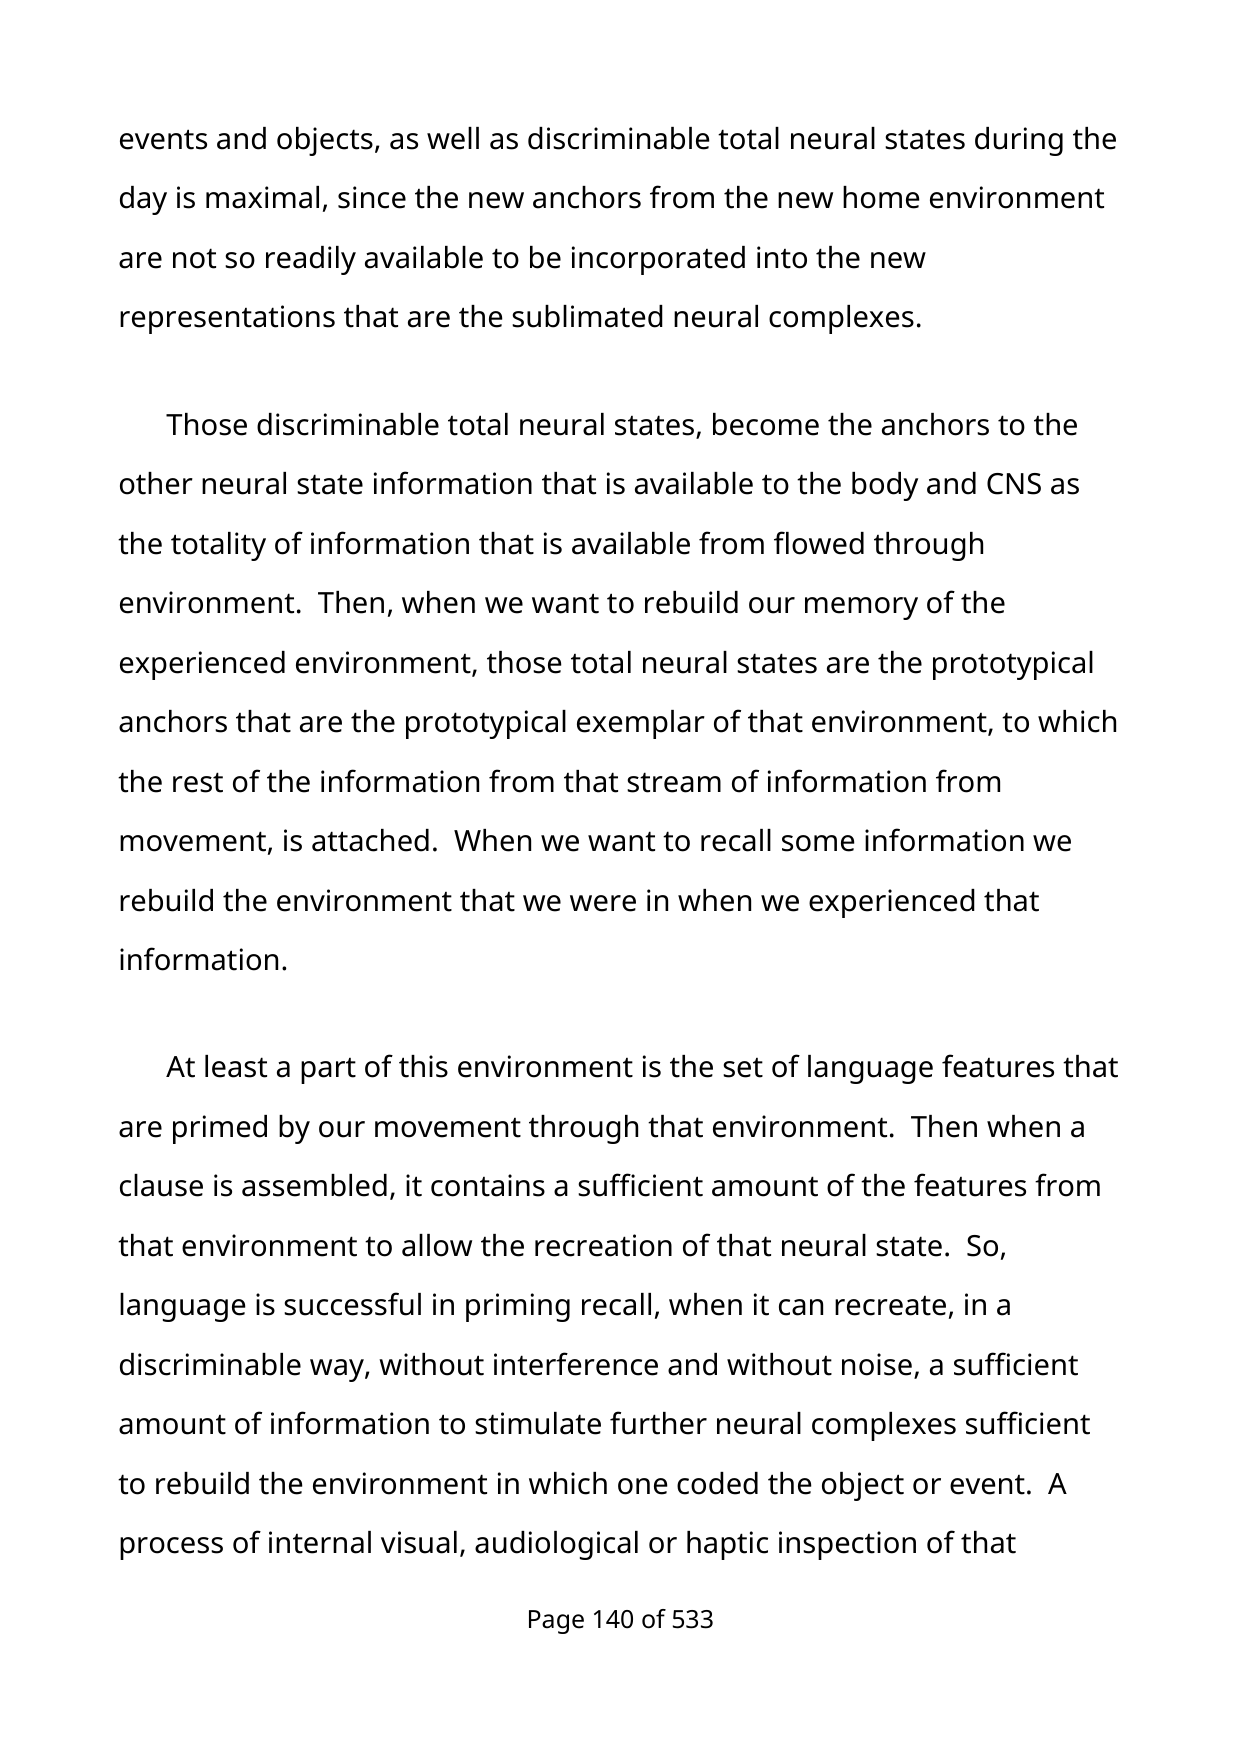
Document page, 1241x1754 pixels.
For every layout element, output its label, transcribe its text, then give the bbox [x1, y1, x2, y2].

text events and objects, as well as discriminable total neural states during the day is maximal, since the new anchors from the new home environment are not so readily available to be incorporated into the new representations that are the sublimated neural complexes. [118, 118, 1122, 336]
text Those discriminable total neural states, become the anchors to the other neural state information that is available to the body and CNS as the totality of information that is available from flowed through environment. Then, when we want to rebuild our memory of the experienced environment, those total neural states are the prototypical anchors that are the prototypical exemplar of that environment, to which the rest of the information from that stream of information from movement, is attached. When we want to recall some information we rebuild the environment that we were in when we experienced that information. [118, 404, 1122, 979]
text At least a part of this environment is the set of language features that are primed by our movement through that environment. Then when a clause is assembled, it contains a sufficient amount of the features from that environment to allow the recreation of that neural state. So, language is successful in priming recall, when it can recreate, in a discriminable way, without interference and without noise, a sufficient amount of information to stimulate further neural complexes sufficient to rebuild the environment in which one coded the object or event. A process of internal visual, audiological or haptic inspection of that [118, 1047, 1122, 1562]
